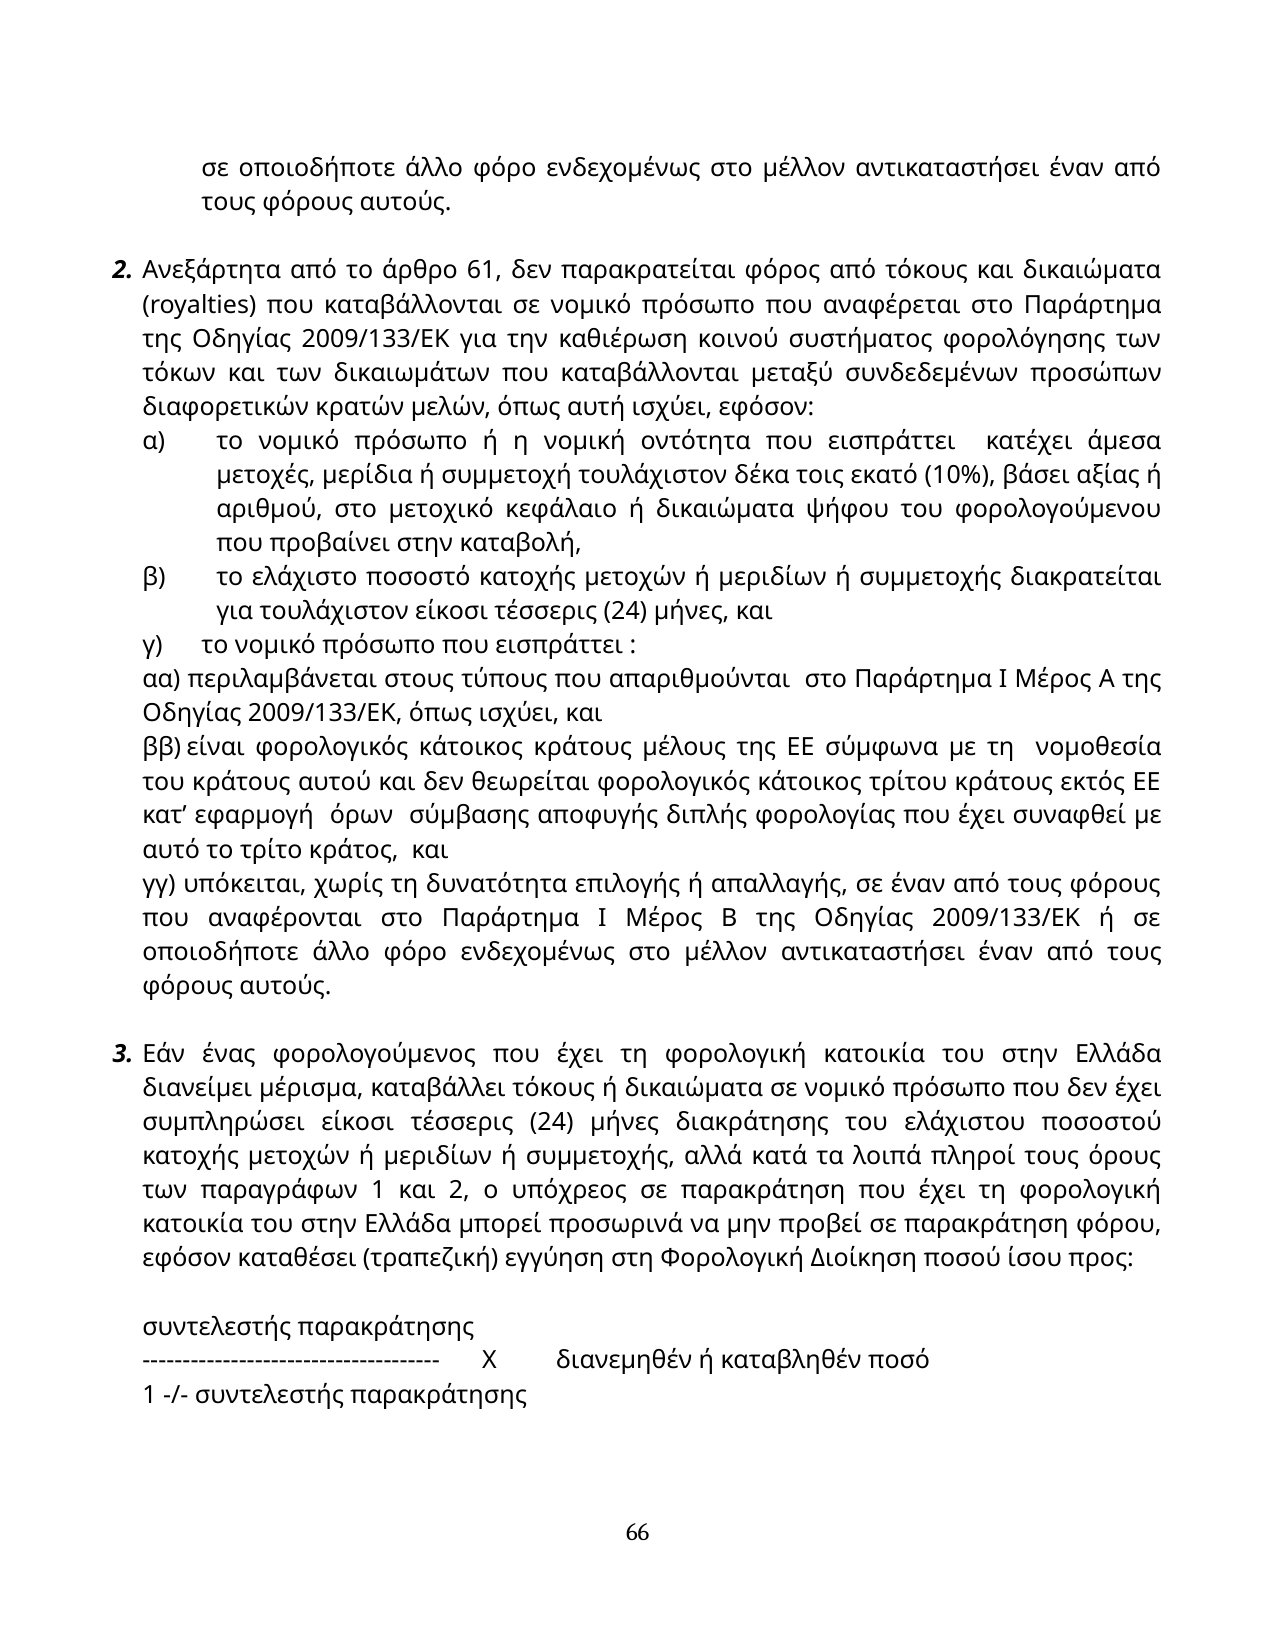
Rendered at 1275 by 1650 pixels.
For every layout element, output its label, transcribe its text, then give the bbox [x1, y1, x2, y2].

text 1 -/- συντελεστής παρακράτησης [142, 1376, 1162, 1410]
text γ) το νομικό πρόσωπο που εισπράττει : [142, 627, 1162, 661]
list α) το νομικό πρόσωπο ή η νομική οντότητα που εισπράττει κατέχει άμεσα μετοχές, μερίδια ή συμμετοχή τουλάχιστον δέκα τοις εκατό (10%), βάσει αξίας ή αριθμού, στο μετοχικό κεφάλαιο ή δικαιώματα ψήφου του φορολογούμενου που προβαίνει στην καταβολή, [142, 422, 1162, 559]
text συντελεστής παρακράτησης [142, 1308, 1162, 1342]
text ββ) είναι φορολογικός κάτοικος κράτους μέλους της ΕΕ σύμφωνα με τη νομοθεσία του κράτους αυτού και δεν θεωρείται φορολογικός κάτοικος τρίτου κράτους εκτός ΕΕ κατ’ εφαρμογή όρων σύμβασης αποφυγής διπλής φορολογίας που έχει συναφθεί με αυτό το τρίτο κράτος, και [142, 729, 1162, 865]
list αα) περιλαμβάνεται στους τύπους που απαριθμούνται στο Παράρτημα Ι Μέρος Α της Οδηγίας 2009/133/ΕΚ, όπως ισχύει, και [142, 661, 1162, 729]
list Ανεξάρτητα από το άρθρο 61, δεν παρακρατείται φόρος από τόκους και δικαιώματα (royalties) που καταβάλλονται σε νομικό πρόσωπο που αναφέρεται στο Παράρτημα της Οδηγίας 2009/133/ΕΚ για την καθιέρωση κοινού συστήματος φορολόγησης των τόκων και των δικαιωμάτων που καταβάλλονται μεταξύ συνδεδεμένων προσώπων διαφορετικών κρατών µελών, όπως αυτή ισχύει, εφόσον: [112, 252, 1162, 422]
list β) το ελάχιστο ποσοστό κατοχής μετοχών ή μεριδίων ή συμμετοχής διακρατείται για τουλάχιστον είκοσι τέσσερις (24) μήνες, και [142, 559, 1162, 627]
text ------------------------------------- X διανεμηθέν ή καταβληθέν ποσό [142, 1342, 1162, 1376]
text σε οποιοδήποτε άλλο φόρο ενδεχομένως στο μέλλον αντικαταστήσει έναν από τους φόρους αυτούς. [201, 150, 1162, 218]
text γγ) υπόκειται, χωρίς τη δυνατότητα επιλογής ή απαλλαγής, σε έναν από τους φόρους που αναφέρονται στο Παράρτημα Ι Μέρος Β της Οδηγίας 2009/133/ΕΚ ή σε οποιοδήποτε άλλο φόρο ενδεχομένως στο μέλλον αντικαταστήσει έναν από τους φόρους αυτούς. [142, 865, 1162, 1002]
list Εάν ένας φορολογούμενος που έχει τη φορολογική κατοικία του στην Ελλάδα διανείμει μέρισμα, καταβάλλει τόκους ή δικαιώματα σε νομικό πρόσωπο που δεν έχει συμπληρώσει είκοσι τέσσερις (24) μήνες διακράτησης του ελάχιστου ποσοστού κατοχής μετοχών ή μεριδίων ή συμμετοχής, αλλά κατά τα λοιπά πληροί τους όρους των παραγράφων 1 και 2, ο υπόχρεος σε παρακράτηση που έχει τη φορολογική κατοικία του στην Ελλάδα μπορεί προσωρινά να μην προβεί σε παρακράτηση φόρου, εφόσον καταθέσει (τραπεζική) εγγύηση στη Φορολογική Διοίκηση ποσού ίσου προς: [112, 1036, 1162, 1274]
